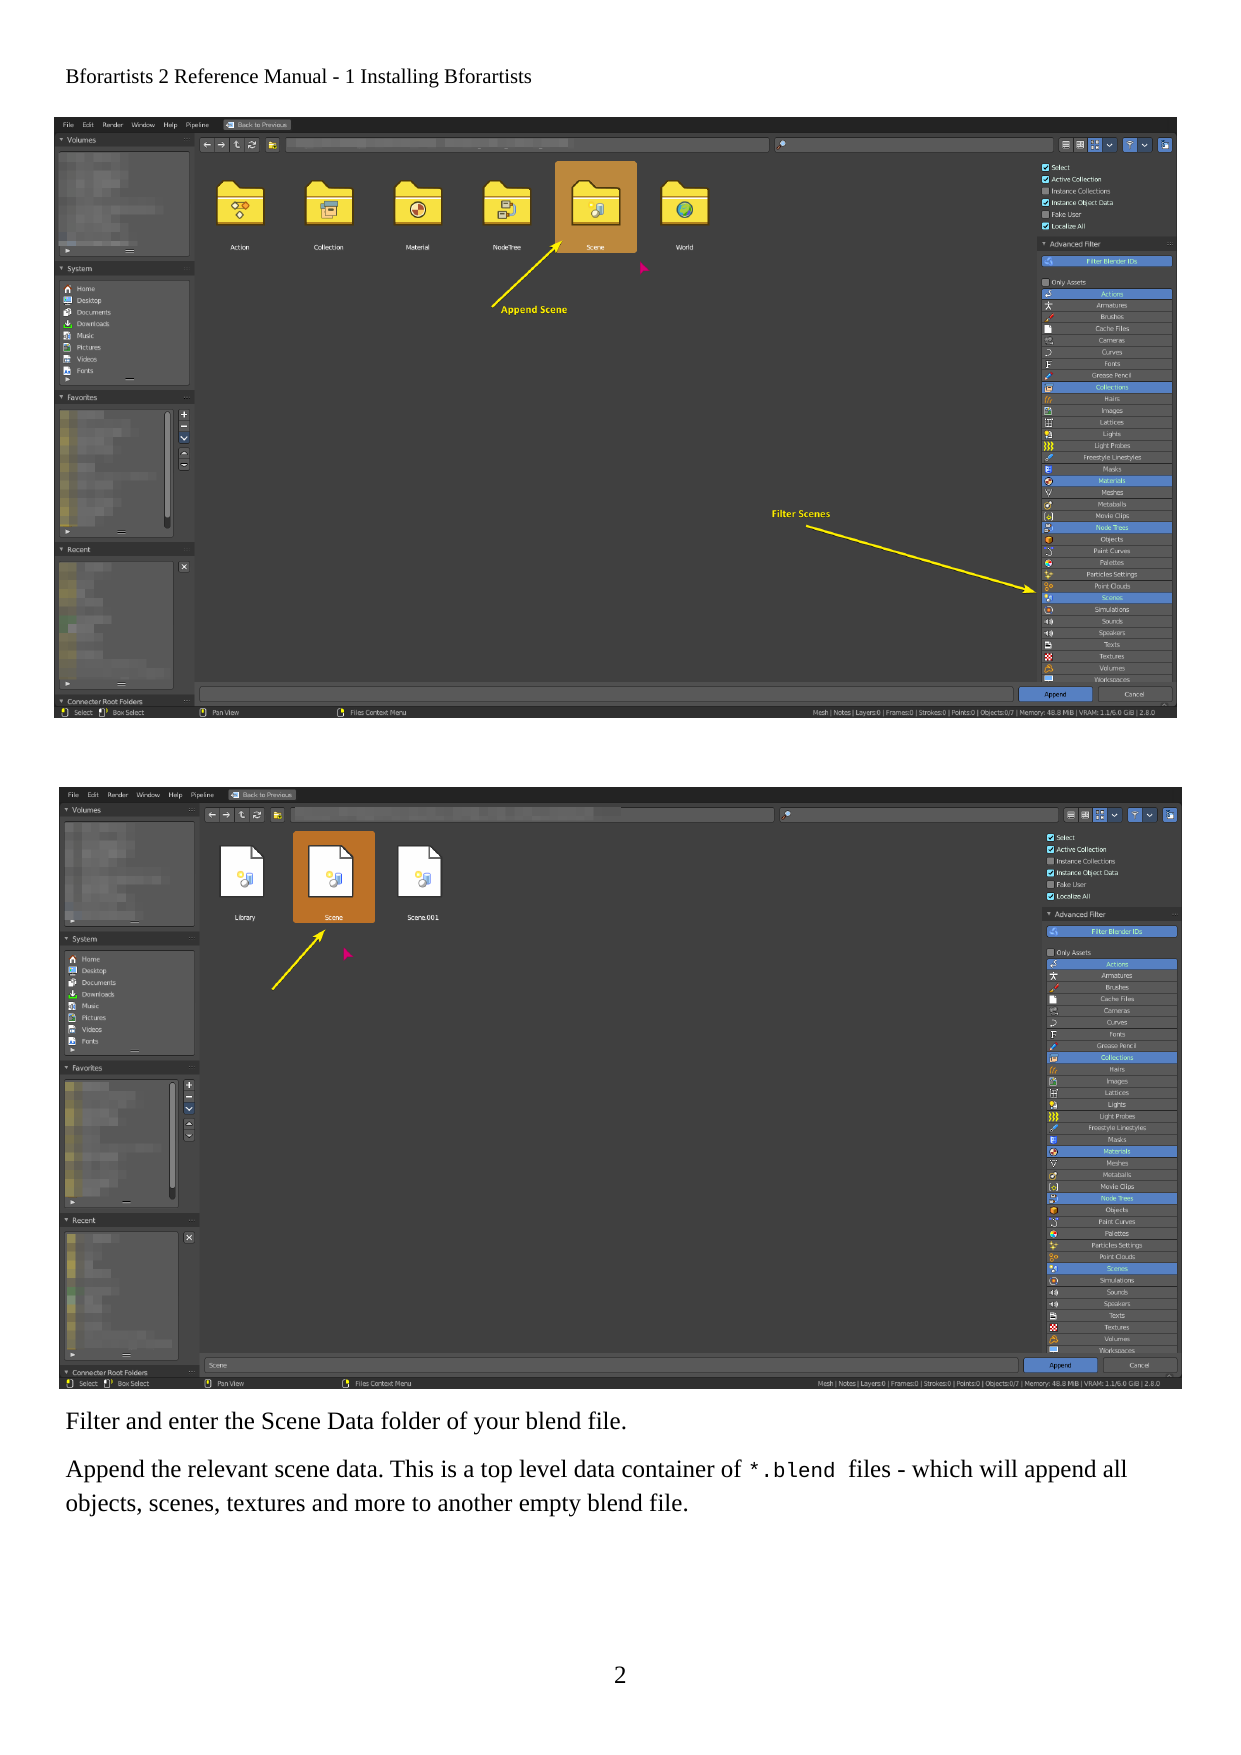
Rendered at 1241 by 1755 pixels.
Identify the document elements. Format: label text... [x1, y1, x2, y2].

text Append the relevant scene data. This is a top level data container of *.blend files - which will append all objects, scenes, textures and more to another empty blend file. [59, 1448, 1181, 1517]
picture [54, 117, 1177, 718]
text [59, 322, 1181, 787]
text Filter and enter the Scene Data folder of your blend file. [59, 1389, 1181, 1435]
picture [59, 787, 1182, 1389]
